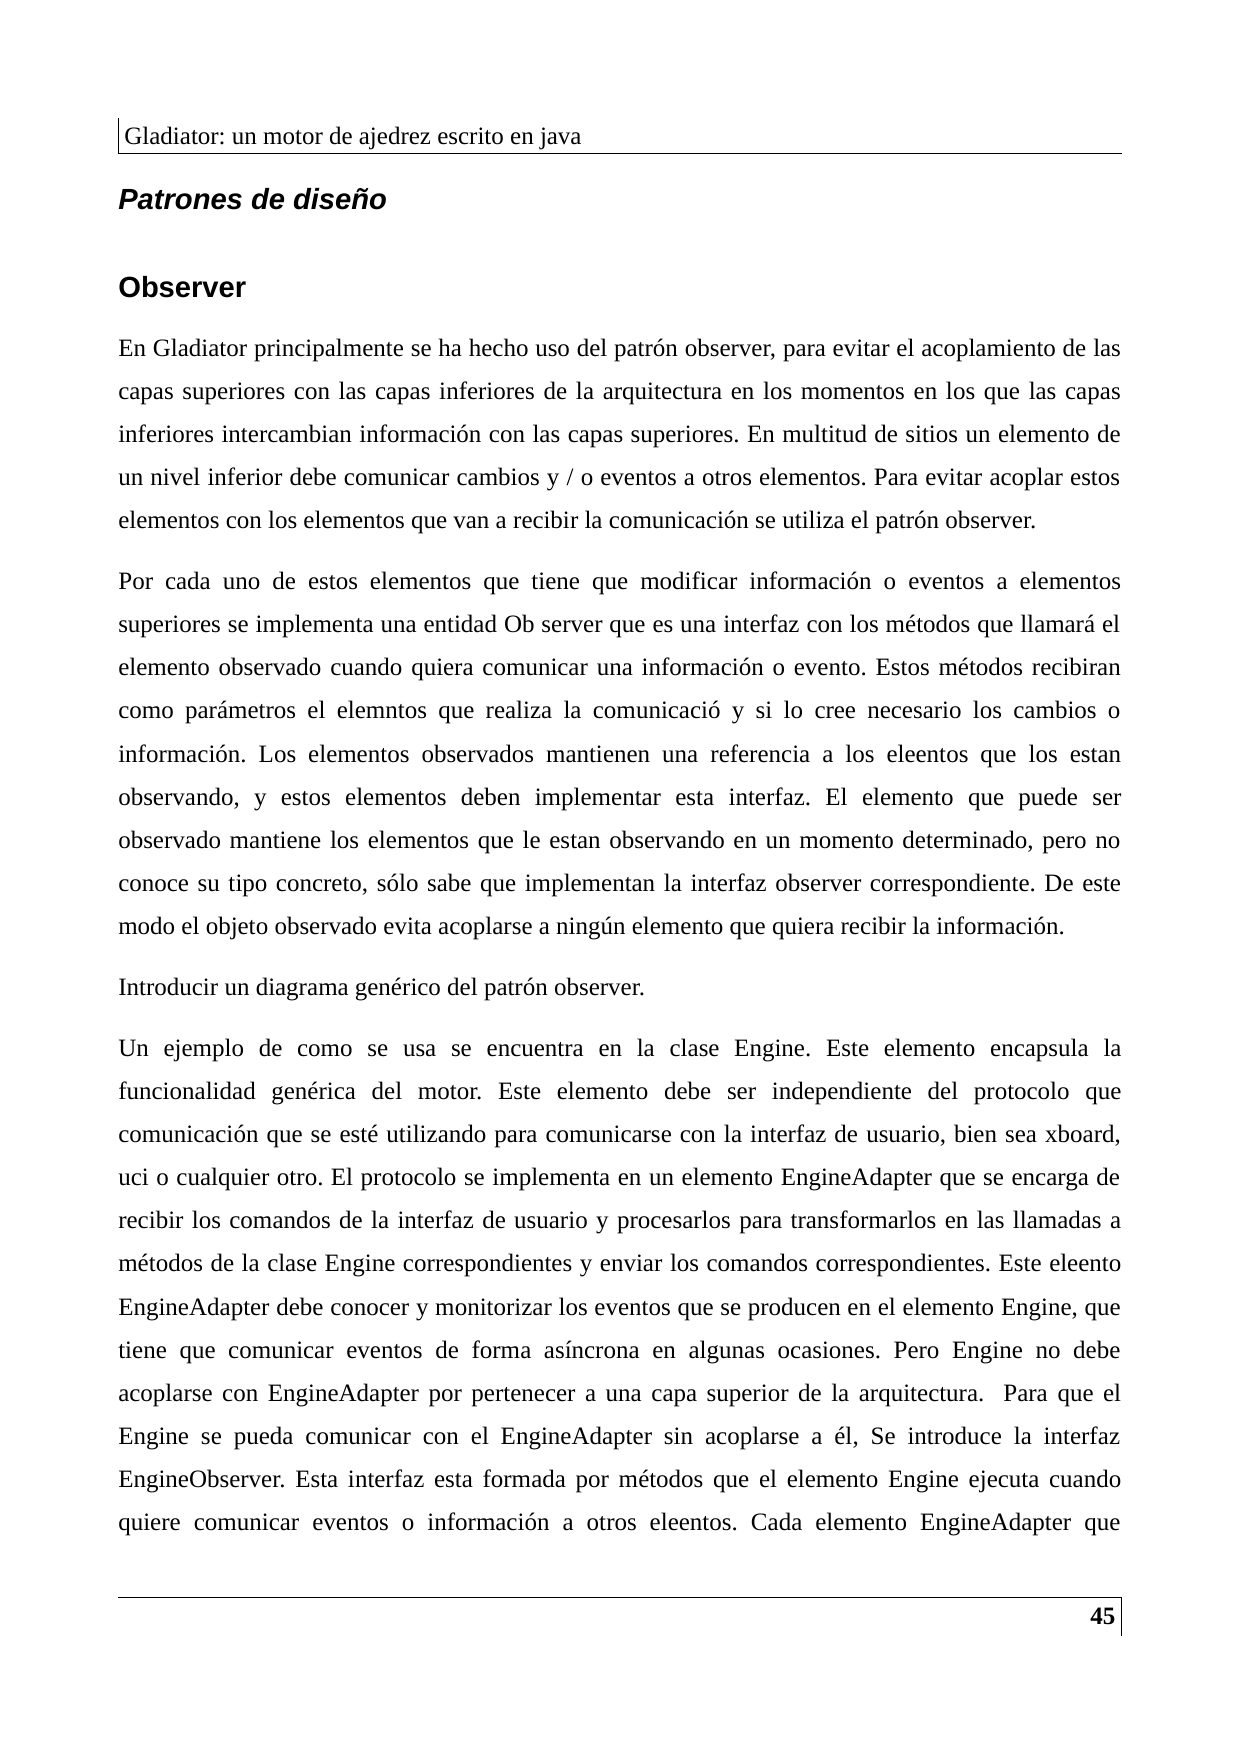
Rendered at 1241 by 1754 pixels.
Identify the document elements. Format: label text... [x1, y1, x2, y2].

subtitle Patrones de diseño [118, 182, 1122, 216]
text Por cada uno de estos elementos que tiene que modificar información o eventos a elementos superiores se implementa una entidad Ob server que es una interfaz con los métodos que llamará el elemento observado cuando quiera comunicar una información o evento. Estos métodos recibiran como parámetros el elemntos que realiza la comunicació y si lo cree necesario los cambios o información. Los elementos observados mantienen una referencia a los eleentos que los estan observando, y estos elementos deben implementar esta interfaz. El elemento que puede ser observado mantiene los elementos que le estan observando en un momento determinado, pero no conoce su tipo concreto, sólo sabe que implementan la interfaz observer correspondiente. De este modo el objeto observado evita acoplarse a ningún elemento que quiera recibir la información. [118, 566, 1122, 940]
text Un ejemplo de como se usa se encuentra en la clase Engine. Este elemento encapsula la funcionalidad genérica del motor. Este elemento debe ser independiente del protocolo que comunicación que se esté utilizando para comunicarse con la interfaz de usuario, bien sea xboard, uci o cualquier otro. El protocolo se implementa en un elemento EngineAdapter que se encarga de recibir los comandos de la interfaz de usuario y procesarlos para transformarlos en las llamadas a métodos de la clase Engine correspondientes y enviar los comandos correspondientes. Este eleento EngineAdapter debe conocer y monitorizar los eventos que se producen en el elemento Engine, que tiene que comunicar eventos de forma asíncrona en algunas ocasiones. Pero Engine no debe acoplarse con EngineAdapter por pertenecer a una capa superior de la arquitectura. Para que el Engine se pueda comunicar con el EngineAdapter sin acoplarse a él, Se introduce la interfaz EngineObserver. Esta interfaz esta formada por métodos que el elemento Engine ejecuta cuando quiere comunicar eventos o información a otros eleentos. Cada elemento EngineAdapter que [118, 1033, 1122, 1536]
text En Gladiator principalmente se ha hecho uso del patrón observer, para evitar el acoplamiento de las capas superiores con las capas inferiores de la arquitectura en los momentos en los que las capas inferiores intercambian información con las capas superiores. En multitud de sitios un elemento de un nivel inferior debe comunicar cambios y / o eventos a otros elementos. Para evitar acoplar estos elementos con los elementos que van a recibir la comunicación se utiliza el patrón observer. [118, 333, 1122, 534]
text Introducir un diagrama genérico del patrón observer. [118, 972, 1122, 1001]
subtitle Observer [118, 270, 1122, 304]
